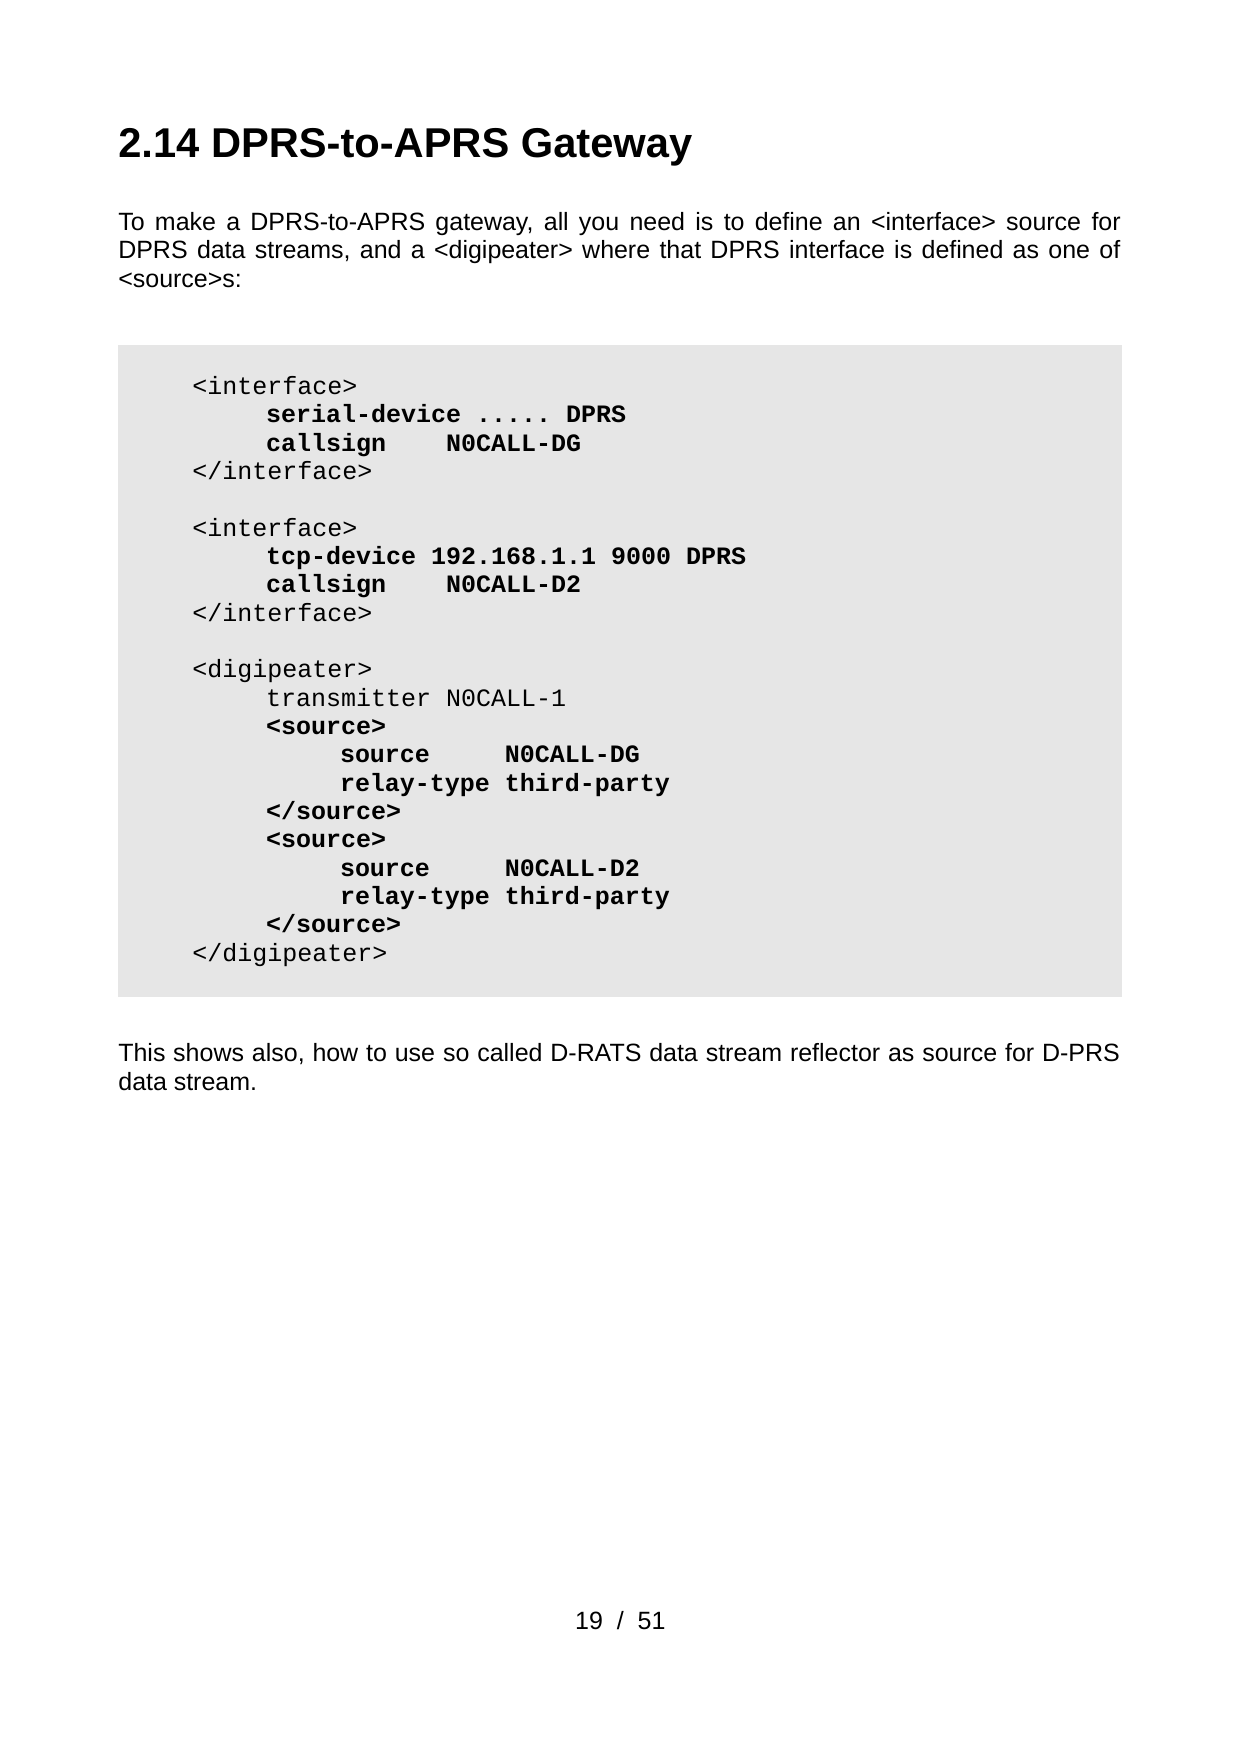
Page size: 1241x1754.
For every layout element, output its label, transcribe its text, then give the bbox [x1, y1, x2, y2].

text </source> [118, 798, 1122, 827]
text <digipeater> [118, 657, 1122, 685]
text serial-device ..... DPRS [118, 402, 1122, 430]
text source N0CALL-DG [118, 742, 1122, 770]
text callsign N0CALL-D2 [118, 572, 1122, 600]
text <source> [118, 713, 1122, 742]
text transmitter N0CALL-1 [118, 685, 1122, 713]
text <interface> [118, 515, 1122, 543]
text relay-type third-party [118, 770, 1122, 798]
text callsign N0CALL-DG [118, 430, 1122, 458]
text This shows also, how to use so called D-RATS data stream reflector as source for D-PRS data stream. [118, 1038, 1122, 1095]
text relay-type third-party [118, 883, 1122, 912]
text <source> [118, 827, 1122, 855]
text </digipeater> [118, 940, 1122, 968]
text tcp-device 192.168.1.1 9000 DPRS [118, 543, 1122, 572]
text </source> [118, 912, 1122, 940]
text </interface> [118, 458, 1122, 487]
text <interface> [118, 373, 1122, 402]
text </interface> [118, 600, 1122, 628]
text To make a DPRS-to-APRS gateway, all you need is to define an <interface> source for DPRS data streams, and a <digipeater> where that DPRS interface is defined as one of <source>s: [118, 207, 1122, 293]
subtitle DPRS-to-APRS Gateway [118, 118, 1122, 166]
text source N0CALL-D2 [118, 855, 1122, 883]
